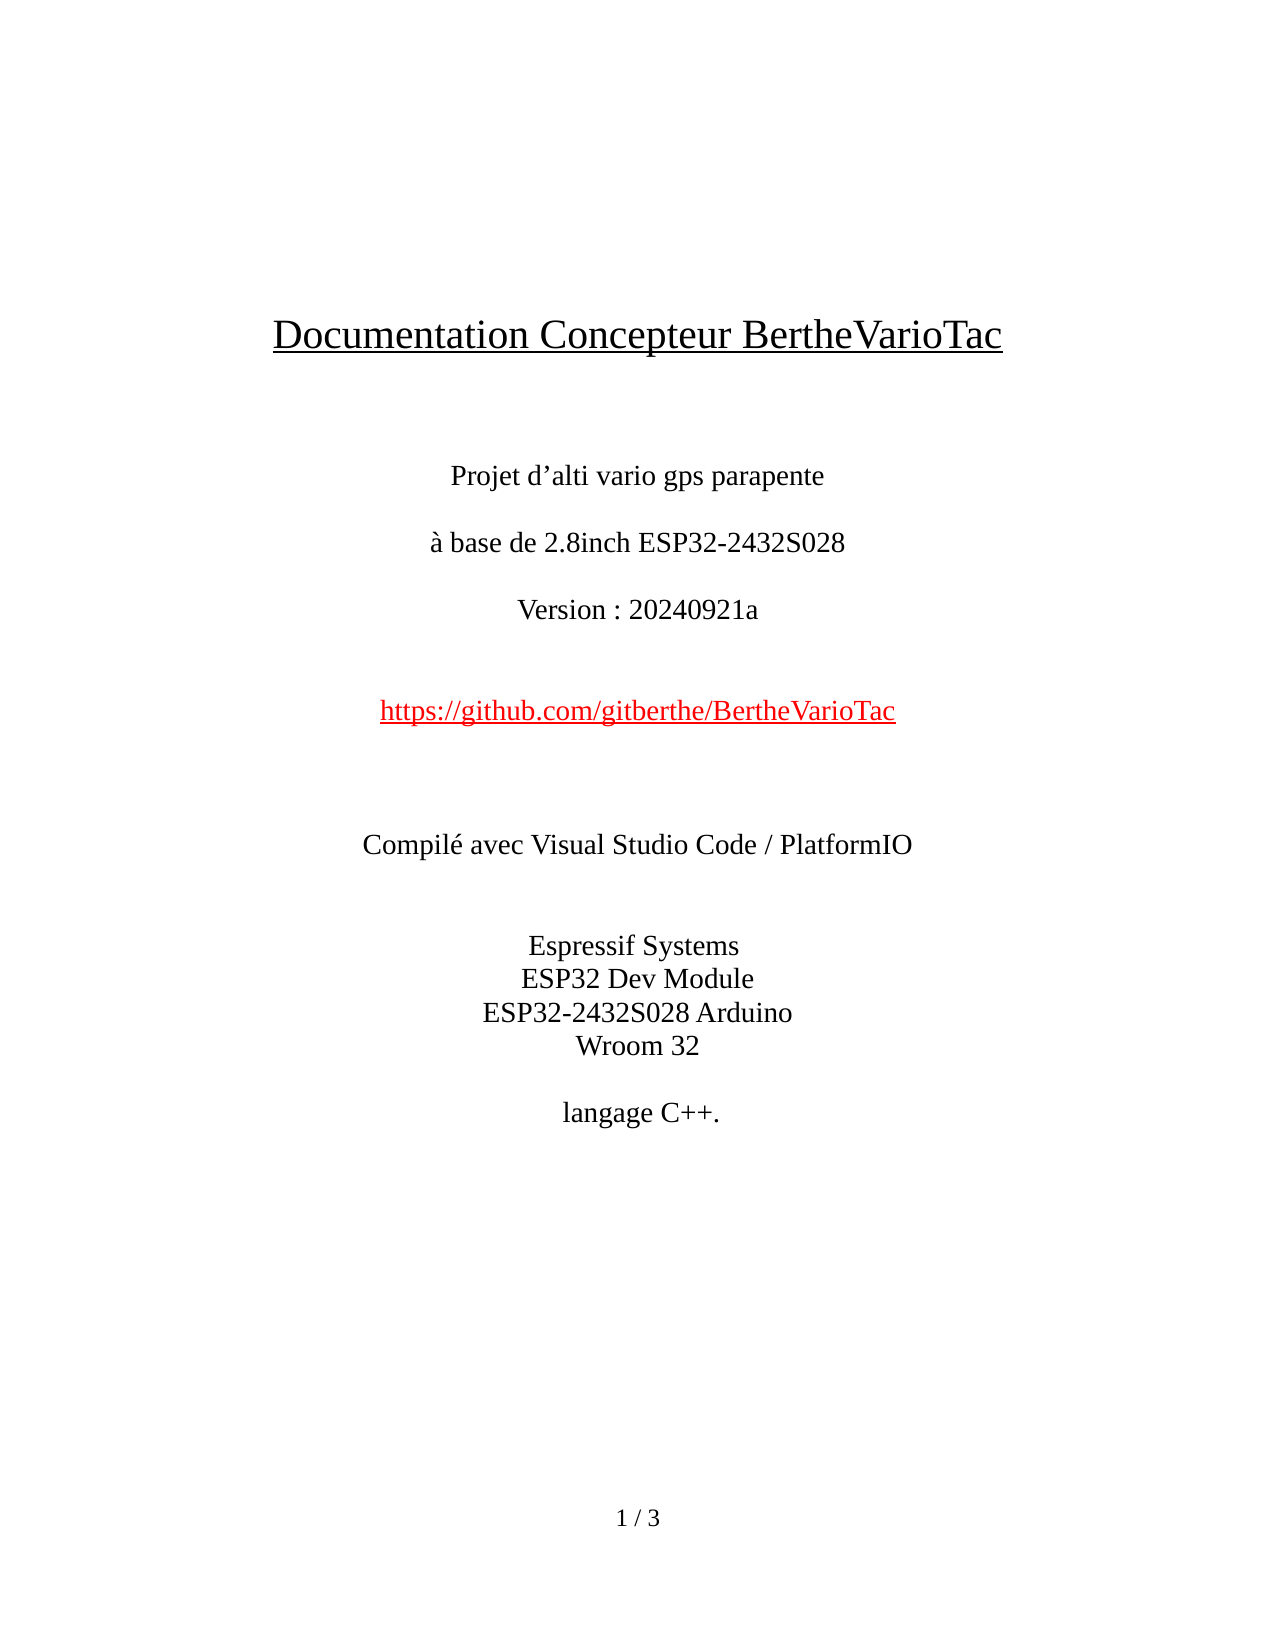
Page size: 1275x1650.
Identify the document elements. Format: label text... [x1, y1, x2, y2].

text https://github.com/gitberthe/BertheVarioTac [118, 693, 1157, 727]
text langage C++. [118, 1096, 1157, 1129]
text à base de 2.8inch ESP32-2432S028 [118, 525, 1157, 559]
text Espressif Systems [118, 928, 1157, 961]
text Wroom 32 [118, 1028, 1157, 1062]
text Compilé avec Visual Studio Code / PlatformIO [118, 827, 1157, 861]
text Version : 20240921a [118, 592, 1157, 626]
text Projet d’alti vario gps parapente [118, 458, 1157, 492]
text ESP32-2432S028 Arduino [118, 995, 1157, 1028]
text ESP32 Dev Module [118, 961, 1157, 995]
text Documentation Concepteur BertheVarioTac [118, 310, 1157, 358]
